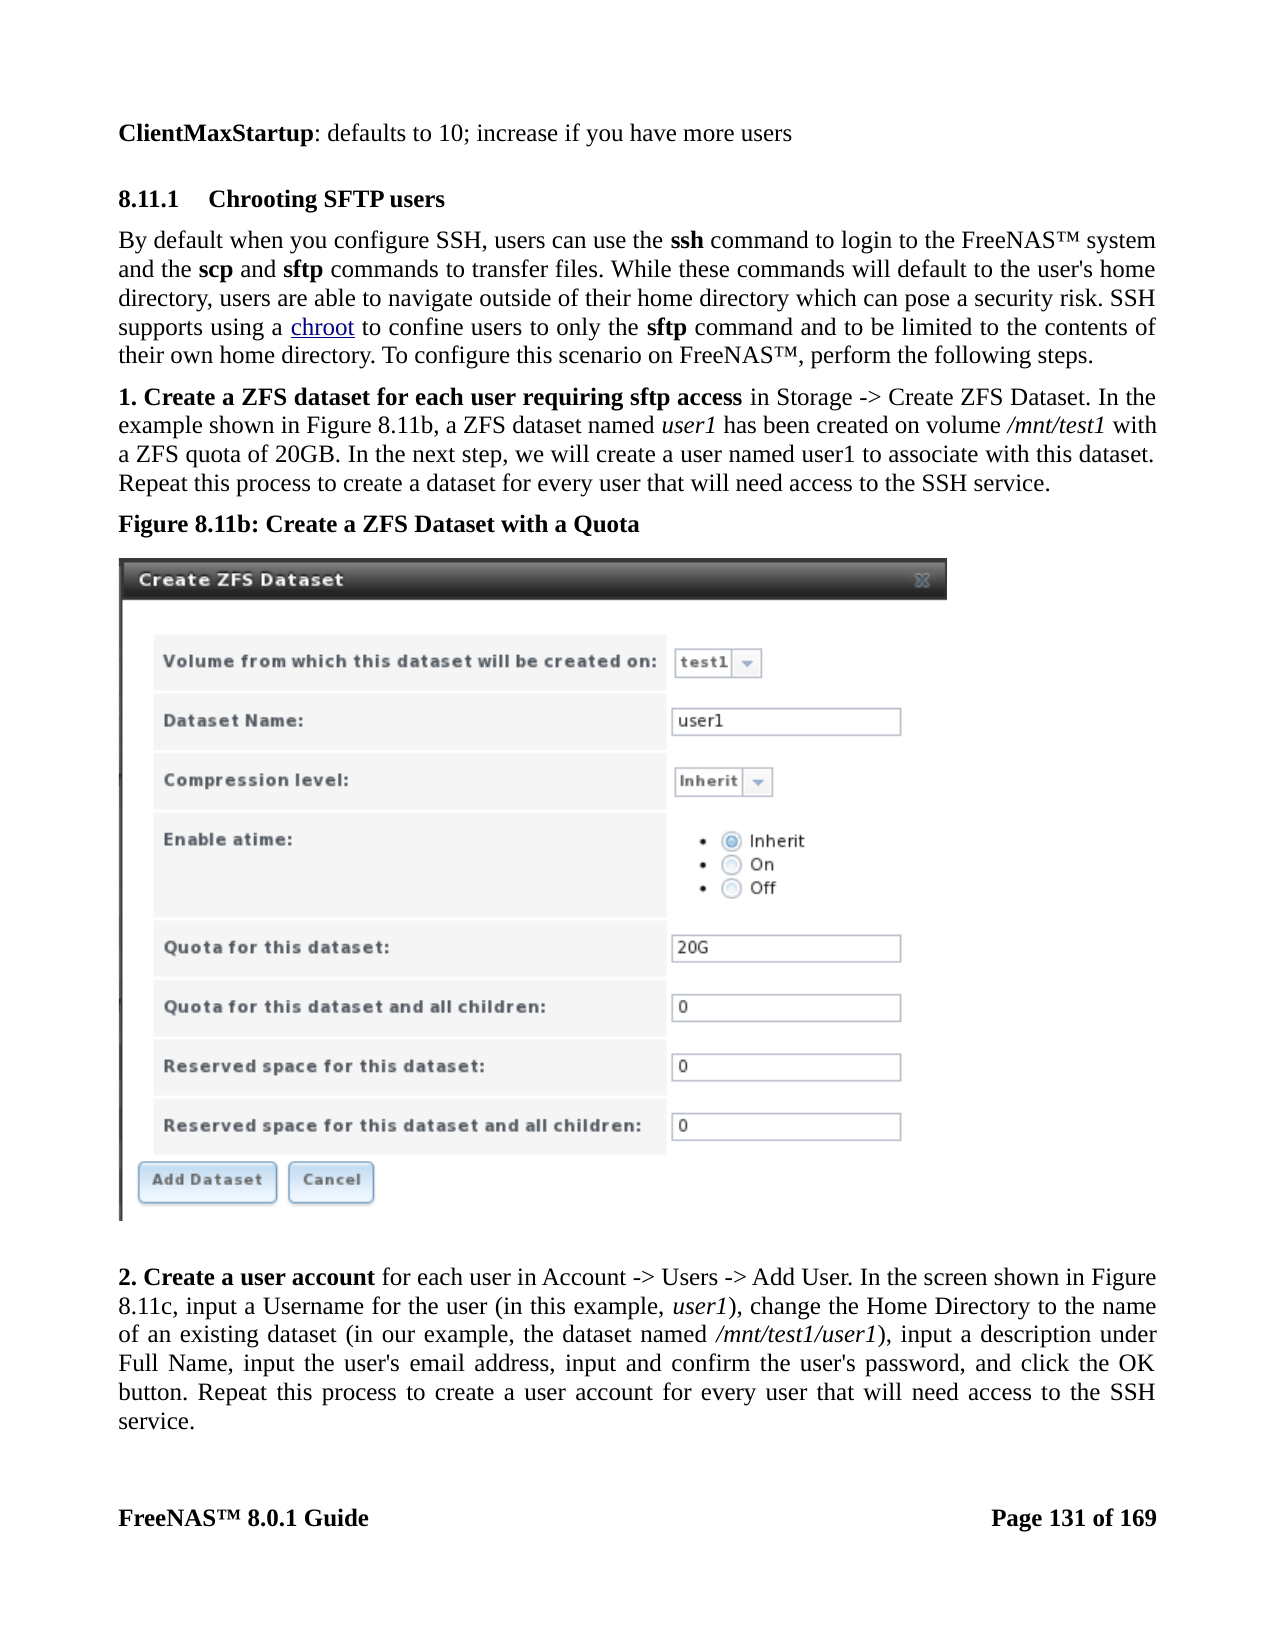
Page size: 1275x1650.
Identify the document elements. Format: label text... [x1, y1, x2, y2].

text ClientMaxStartup: defaults to 10; increase if you have more users [118, 118, 1157, 147]
subtitle Chrooting SFTP users [118, 184, 1157, 213]
text By default when you configure SSH, users can use the ssh command to login to the FreeNAS™ system and the scp and sftp commands to transfer files. While these commands will default to the user's home directory, users are able to navigate outside of their home directory which can pose a security risk. SSH supports using a chroot to confine users to only the sftp command and to be limited to the contents of their own home directory. To configure this scenario on FreeNAS™, perform the following steps. [118, 226, 1157, 369]
text 1. Create a ZFS dataset for each user requiring sftp access in Storage -> Create ZFS Dataset. In the example shown in Figure 8.11b, a ZFS dataset named user1 has been created on volume /mnt/test1 with a ZFS quota of 20GB. In the next step, we will create a user named user1 to associate with this dataset. Repeat this process to create a dataset for every user that will need access to the SSH service. [118, 382, 1157, 497]
text 2. Create a user account for each user in Account -> Users -> Add User. In the screen shown in Figure 8.11c, input a Username for the user (in this example, user1), change the Home Directory to the name of an existing dataset (in our example, the dataset named /mnt/test1/user1), input a description under Full Name, input the user's email address, input and confirm the user's password, and click the OK button. Repeat this process to create a user account for every user that will need access to the SSH service. [118, 1262, 1157, 1434]
picture [118, 558, 947, 1221]
text Figure 8.11b: Create a ZFS Dataset with a Quota [118, 509, 1157, 538]
